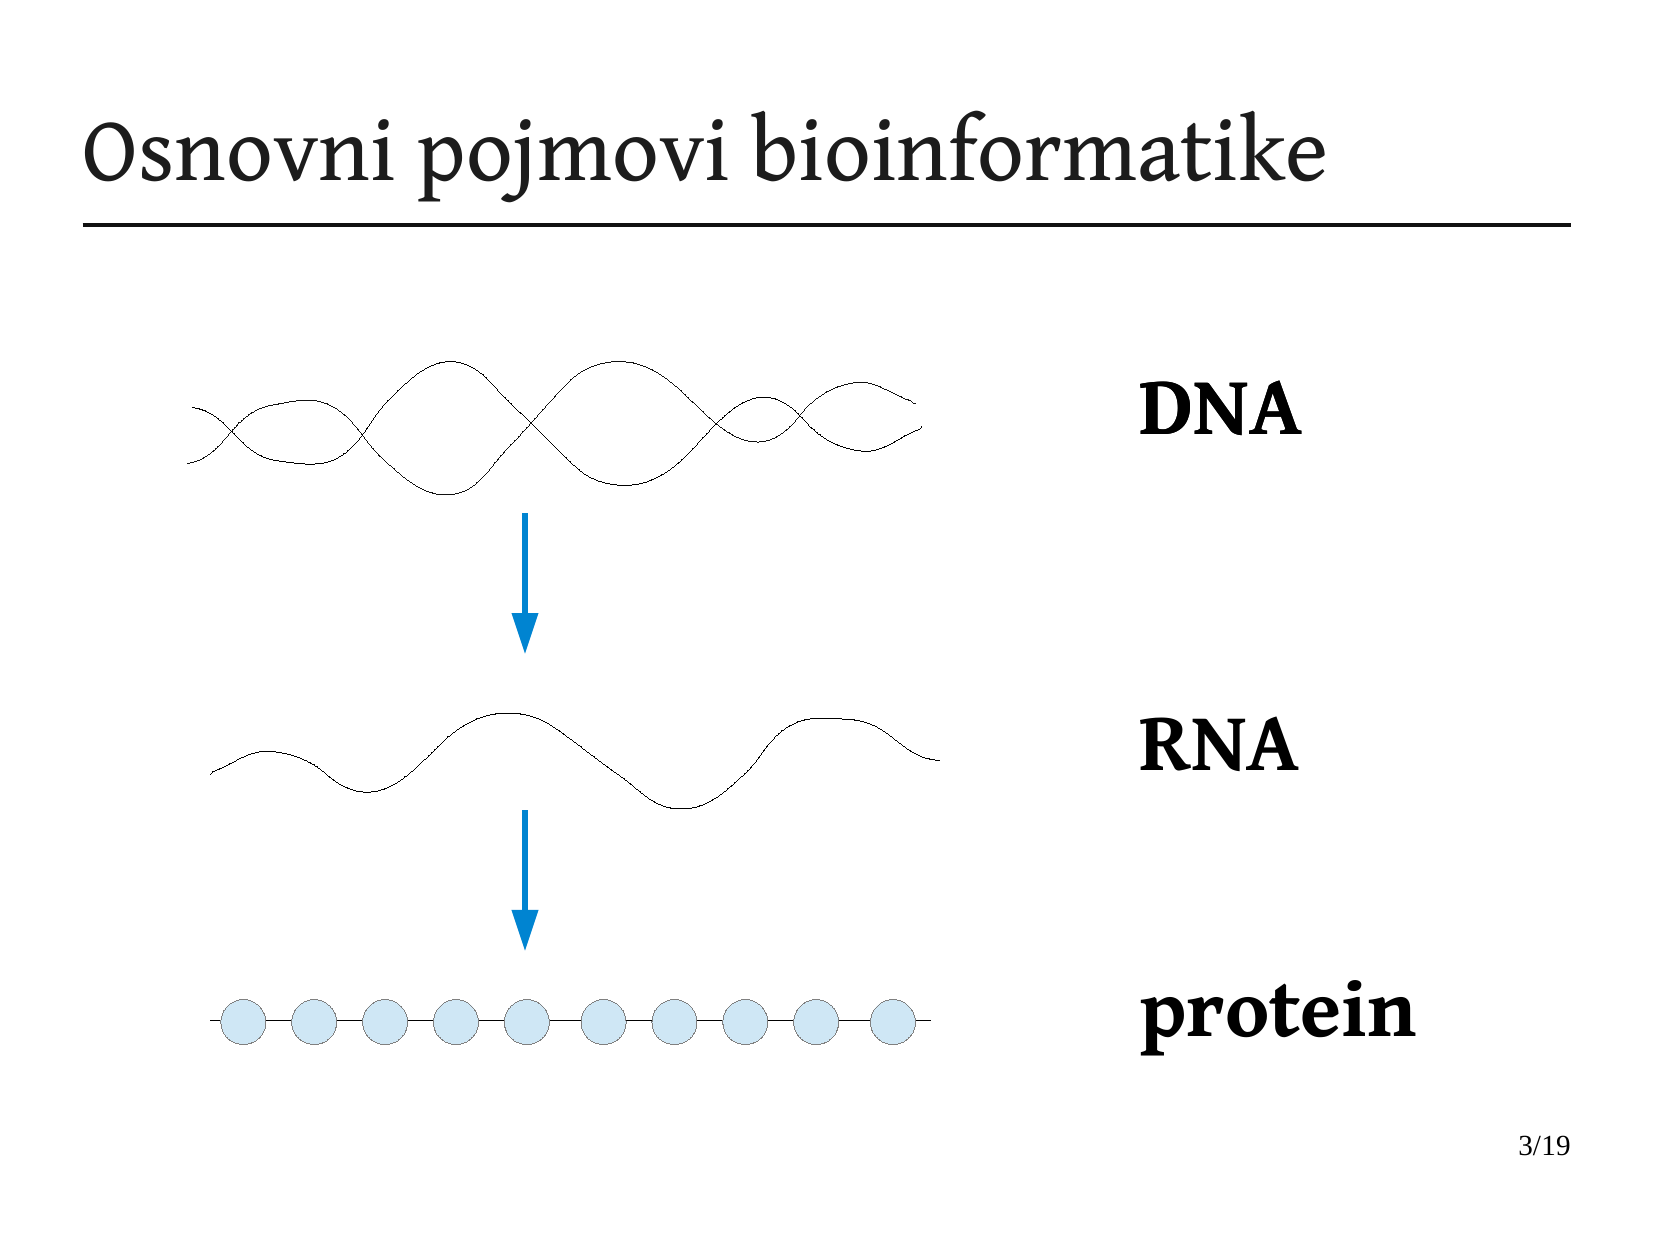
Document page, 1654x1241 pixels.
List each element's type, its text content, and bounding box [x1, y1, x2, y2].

text_box [362, 999, 408, 1045]
text_box [504, 999, 550, 1045]
text_box [870, 999, 916, 1045]
text_box [651, 999, 697, 1045]
text_box protein [1125, 956, 1456, 1086]
text_box RNA [1125, 690, 1396, 802]
text_box [220, 999, 266, 1045]
text_box [433, 999, 479, 1045]
text_box [581, 999, 627, 1045]
title Osnovni pojmovi bioinformatike [82, 49, 1571, 257]
text_box [722, 999, 768, 1045]
text_box [291, 999, 337, 1045]
text_box [793, 999, 839, 1045]
text_box DNA [1125, 354, 1396, 466]
